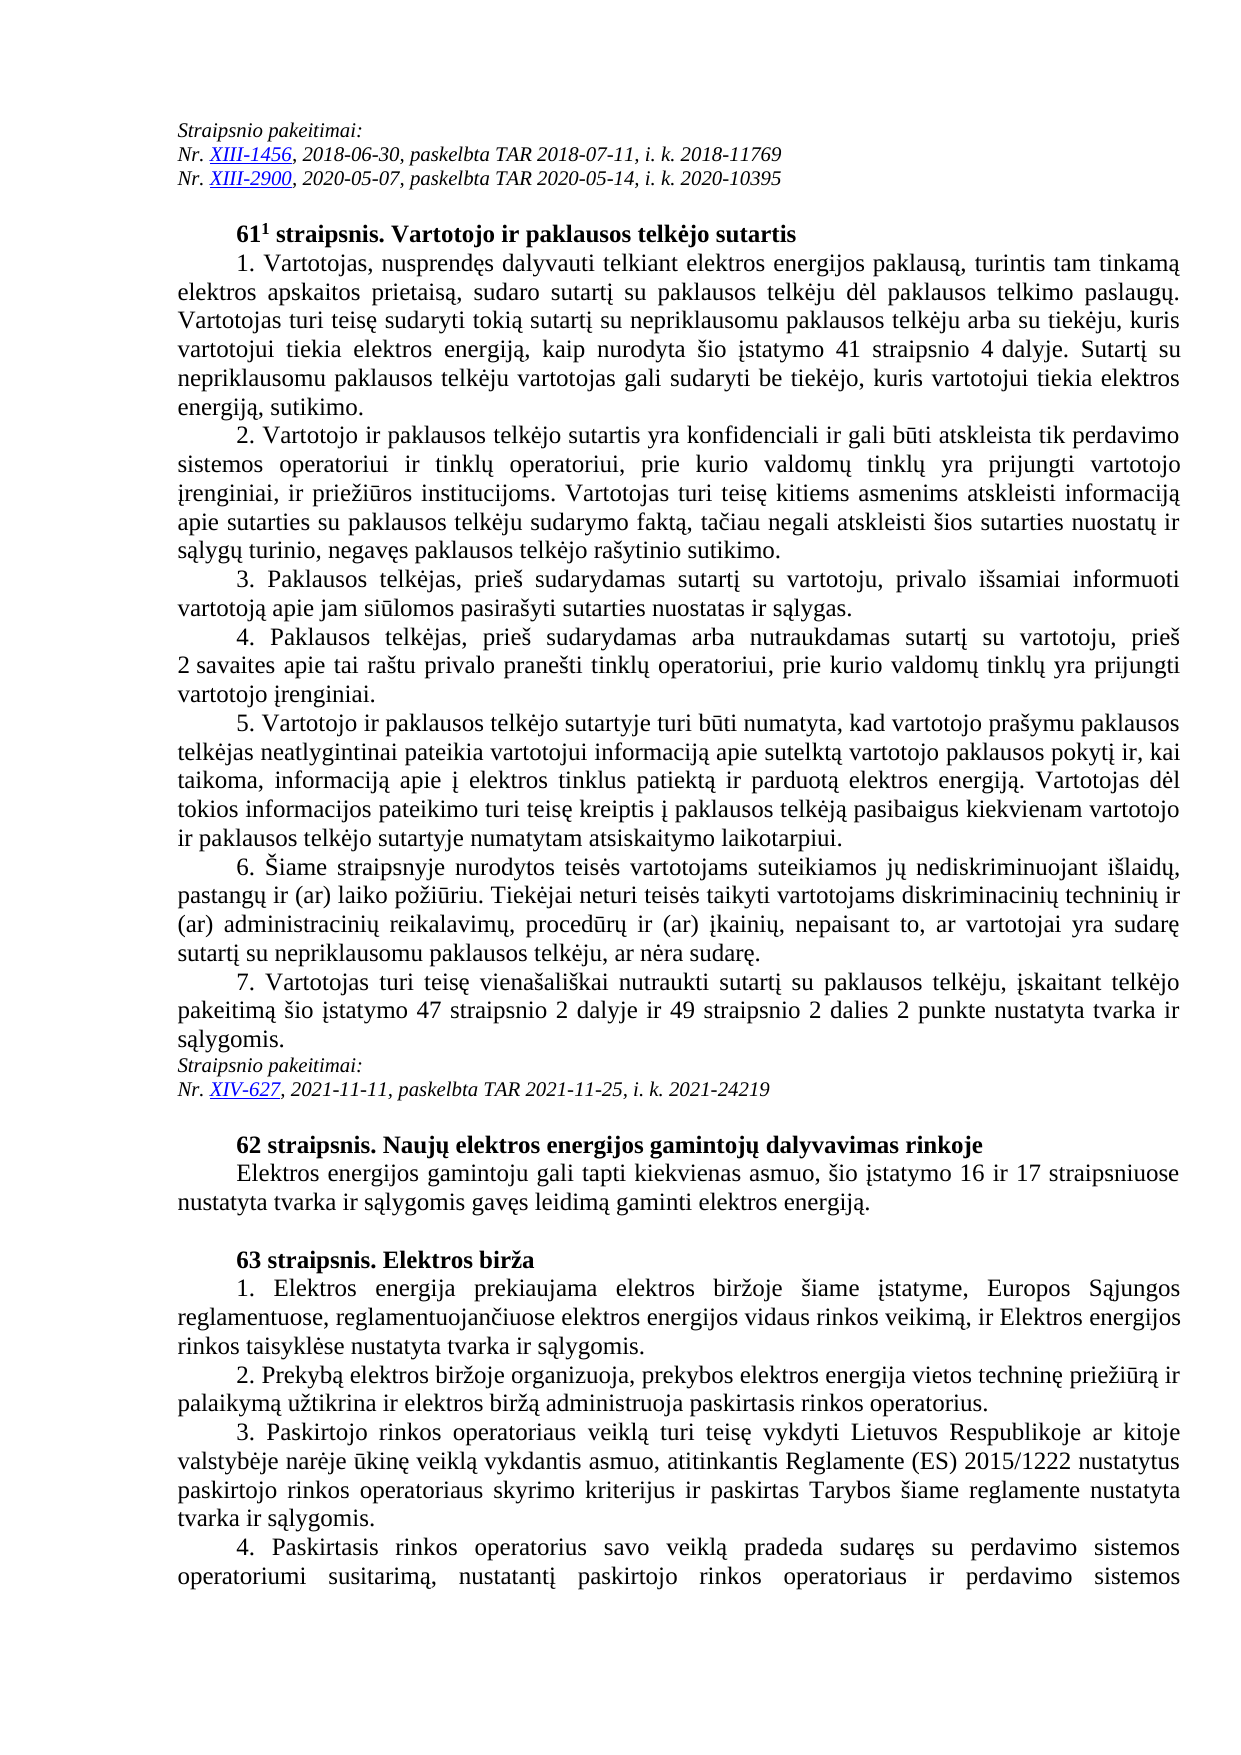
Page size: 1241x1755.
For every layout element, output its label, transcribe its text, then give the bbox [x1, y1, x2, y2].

text 2. Prekybą elektros biržoje organizuoja, prekybos elektros energija vietos techninę priežiūrą ir palaikymą užtikrina ir elektros biržą administruoja paskirtasis rinkos operatorius. [177, 1360, 1181, 1417]
text Nr. XIV-627, 2021-11-11, paskelbta TAR 2021-11-25, i. k. 2021-24219 [177, 1077, 1181, 1101]
text 3. Paskirtojo rinkos operatoriaus veiklą turi teisę vykdyti Lietuvos Respublikoje ar kitoje valstybėje narėje ūkinę veiklą vykdantis asmuo, atitinkantis Reglamente (ES) 2015/1222 nustatytus paskirtojo rinkos operatoriaus skyrimo kriterijus ir paskirtas Tarybos šiame reglamente nustatyta tvarka ir sąlygomis. [177, 1417, 1181, 1532]
text 1. Vartotojas, nusprendęs dalyvauti telkiant elektros energijos paklausą, turintis tam tinkamą elektros apskaitos prietaisą, sudaro sutartį su paklausos telkėju dėl paklausos telkimo paslaugų. Vartotojas turi teisę sudaryti tokią sutartį su nepriklausomu paklausos telkėju arba su tiekėju, kuris vartotojui tiekia elektros energiją, kaip nurodyta šio įstatymo 41 straipsnio 4 dalyje. Sutartį su nepriklausomu paklausos telkėju vartotojas gali sudaryti be tiekėjo, kuris vartotojui tiekia elektros energiją, sutikimo. [177, 248, 1181, 420]
text 63 straipsnis. Elektros birža [177, 1245, 1181, 1273]
text 1. Elektros energija prekiaujama elektros biržoje šiame įstatyme, Europos Sąjungos reglamentuose, reglamentuojančiuose elektros energijos vidaus rinkos veikimą, ir Elektros energijos rinkos taisyklėse nustatyta tvarka ir sąlygomis. [177, 1273, 1181, 1360]
text 4. Paskirtasis rinkos operatorius savo veiklą pradeda sudaręs su perdavimo sistemos operatoriumi susitarimą, nustatantį paskirtojo rinkos operatoriaus ir perdavimo sistemos [177, 1532, 1181, 1590]
text 7. Vartotojas turi teisę vienašališkai nutraukti sutartį su paklausos telkėju, įskaitant telkėjo pakeitimą šio įstatymo 47 straipsnio 2 dalyje ir 49 straipsnio 2 dalies 2 punkte nustatyta tvarka ir sąlygomis. [177, 967, 1181, 1053]
text 3. Paklausos telkėjas, prieš sudarydamas sutartį su vartotoju, privalo išsamiai informuoti vartotoją apie jam siūlomos pasirašyti sutarties nuostatas ir sąlygas. [177, 564, 1181, 622]
text 6. Šiame straipsnyje nurodytos teisės vartotojams suteikiamos jų nediskriminuojant išlaidų, pastangų ir (ar) laiko požiūriu. Tiekėjai neturi teisės taikyti vartotojams diskriminacinių techninių ir (ar) administracinių reikalavimų, procedūrų ir (ar) įkainių, nepaisant to, ar vartotojai yra sudarę sutartį su nepriklausomu paklausos telkėju, ar nėra sudarę. [177, 852, 1181, 967]
text Nr. XIII-1456, 2018-06-30, paskelbta TAR 2018-07-11, i. k. 2018-11769 [177, 142, 1181, 166]
text Straipsnio pakeitimai: [177, 118, 1181, 142]
text 4. Paklausos telkėjas, prieš sudarydamas arba nutraukdamas sutartį su vartotoju, prieš 2 savaites apie tai raštu privalo pranešti tinklų operatoriui, prie kurio valdomų tinklų yra prijungti vartotojo įrenginiai. [177, 622, 1181, 708]
text Straipsnio pakeitimai: [177, 1053, 1181, 1077]
text 611 straipsnis. Vartotojo ir paklausos telkėjo sutartis [177, 219, 1181, 248]
text 2. Vartotojo ir paklausos telkėjo sutartis yra konfidenciali ir gali būti atskleista tik perdavimo sistemos operatoriui ir tinklų operatoriui, prie kurio valdomų tinklų yra prijungti vartotojo įrenginiai, ir priežiūros institucijoms. Vartotojas turi teisę kitiems asmenims atskleisti informaciją apie sutarties su paklausos telkėju sudarymo faktą, tačiau negali atskleisti šios sutarties nuostatų ir sąlygų turinio, negavęs paklausos telkėjo rašytinio sutikimo. [177, 420, 1181, 564]
text Elektros energijos gamintoju gali tapti kiekvienas asmuo, šio įstatymo 16 ir 17 straipsniuose nustatyta tvarka ir sąlygomis gavęs leidimą gaminti elektros energiją. [177, 1158, 1181, 1216]
text Nr. XIII-2900, 2020-05-07, paskelbta TAR 2020-05-14, i. k. 2020-10395 [177, 166, 1181, 190]
text 62 straipsnis. Naujų elektros energijos gamintojų dalyvavimas rinkoje [177, 1130, 1181, 1158]
text 5. Vartotojo ir paklausos telkėjo sutartyje turi būti numatyta, kad vartotojo prašymu paklausos telkėjas neatlygintinai pateikia vartotojui informaciją apie sutelktą vartotojo paklausos pokytį ir, kai taikoma, informaciją apie į elektros tinklus patiektą ir parduotą elektros energiją. Vartotojas dėl tokios informacijos pateikimo turi teisę kreiptis į paklausos telkėją pasibaigus kiekvienam vartotojo ir paklausos telkėjo sutartyje numatytam atsiskaitymo laikotarpiui. [177, 708, 1181, 852]
